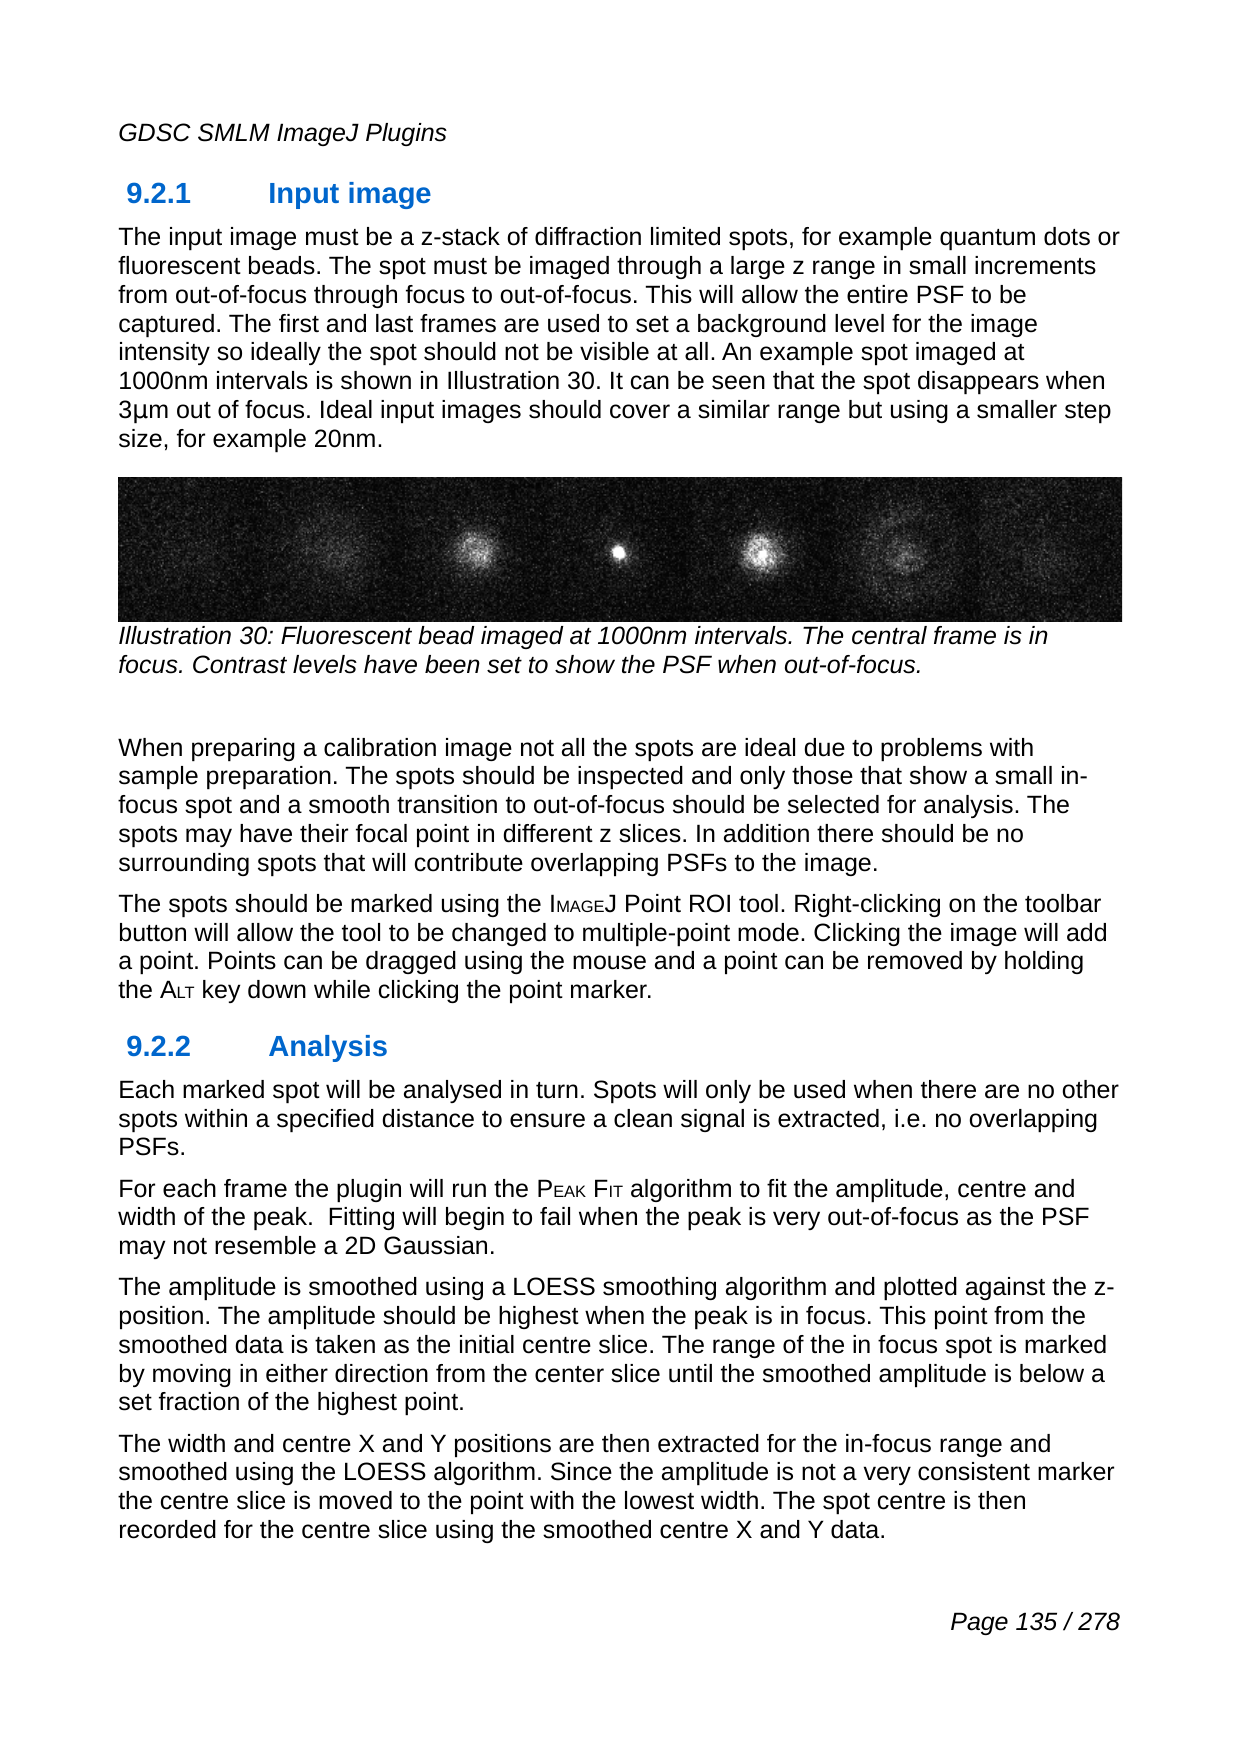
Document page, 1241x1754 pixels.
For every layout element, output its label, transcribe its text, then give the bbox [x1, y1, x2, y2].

text The amplitude is smoothed using a LOESS smoothing algorithm and plotted against the z-position. The amplitude should be highest when the peak is in focus. This point from the smoothed data is taken as the initial centre slice. The range of the in focus spot is marked by moving in either direction from the center slice until the smoothed amplitude is below a set fraction of the highest point. [118, 1272, 1122, 1416]
subtitle Analysis [118, 1029, 1122, 1062]
text When preparing a calibration image not all the spots are ideal due to problems with sample preparation. The spots should be inspected and only those that show a small in-focus spot and a smooth transition to out-of-focus should be selected for analysis. The spots may have their focal point in different z slices. In addition there should be no surrounding spots that will contribute overlapping PSFs to the image. [118, 732, 1122, 876]
subtitle Input image [118, 176, 1122, 210]
text For each frame the plugin will run the Peak Fit algorithm to fit the amplitude, centre and width of the peak. Fitting will begin to fail when the peak is very out-of-focus as the PSF may not resemble a 2D Gaussian. [118, 1173, 1122, 1260]
text Illustration 30: Fluorescent bead imaged at 1000nm intervals. The central frame is in focus. Contrast levels have been set to show the PSF when out-of-focus. [118, 622, 1122, 679]
text Each marked spot will be analysed in turn. Spots will only be used when there are no other spots within a specified distance to ensure a clean signal is extracted, i.e. no overlapping PSFs. [118, 1075, 1122, 1161]
picture [118, 477, 1123, 622]
text The spots should be marked using the ImageJ Point ROI tool. Right-clicking on the toolbar button will allow the tool to be changed to multiple-point mode. Clicking the image will add a point. Points can be dragged using the mouse and a point can be removed by holding the Alt key down while clicking the point marker. [118, 889, 1122, 1004]
text The width and centre X and Y positions are then extracted for the in-focus range and smoothed using the LOESS algorithm. Since the amplitude is not a very consistent marker the centre slice is moved to the point with the lowest width. The spot centre is then recorded for the centre slice using the smoothed centre X and Y data. [118, 1428, 1122, 1543]
text The input image must be a z-stack of diffraction limited spots, for example quantum dots or fluorescent beads. The spot must be imaged through a large z range in small increments from out-of-focus through focus to out-of-focus. This will allow the entire PSF to be captured. The first and last frames are used to set a background level for the image intensity so ideally the spot should not be visible at all. An example spot imaged at 1000nm intervals is shown in Illustration 30. It can be seen that the spot disappears when 3μm out of focus. Ideal input images should cover a similar range but using a smaller step size, for example 20nm. [118, 222, 1122, 453]
